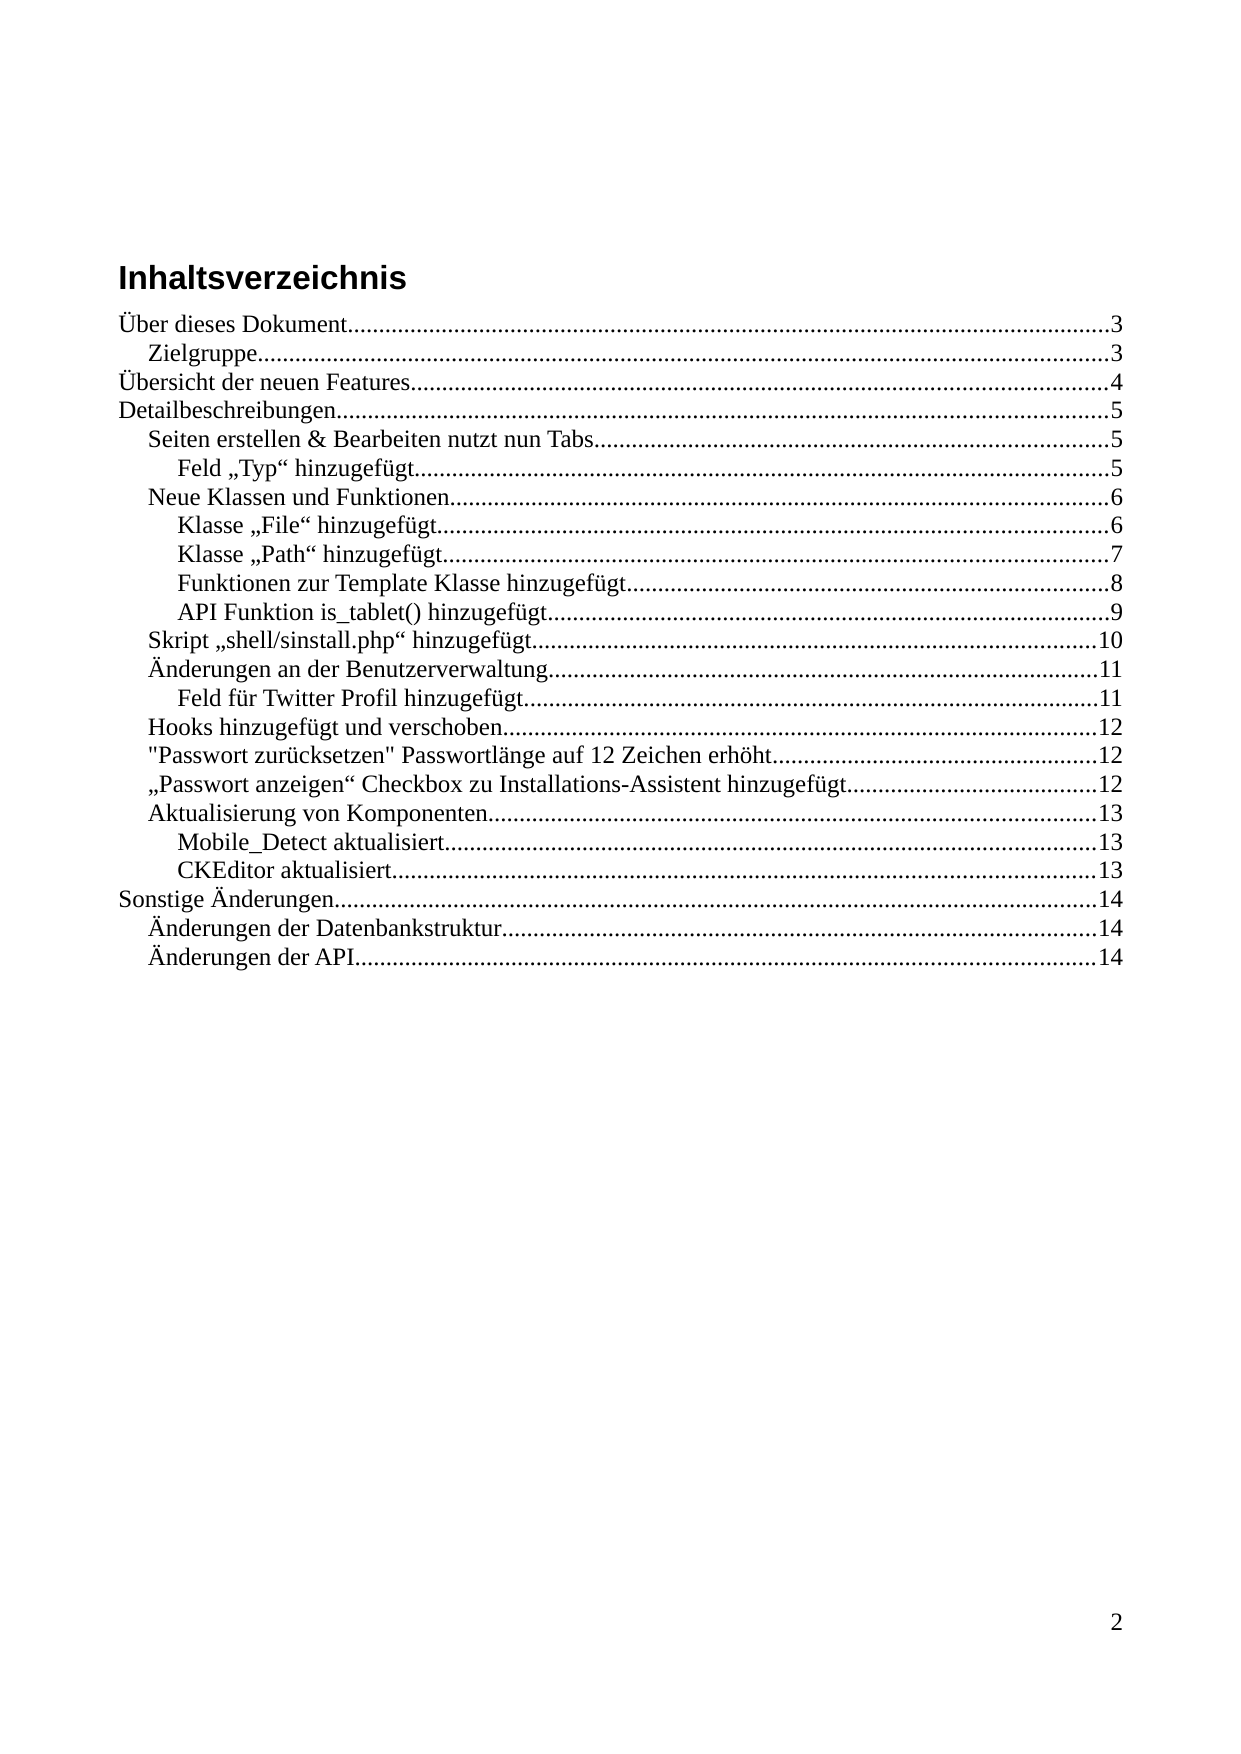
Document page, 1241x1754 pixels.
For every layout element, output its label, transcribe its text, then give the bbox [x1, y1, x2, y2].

text Übersicht der neuen Features 4 [118, 367, 1123, 395]
text Seiten erstellen & Bearbeiten nutzt nun Tabs 5 [148, 424, 1123, 453]
text Änderungen an der Benutzerverwaltung 11 [148, 654, 1123, 683]
text Zielgruppe 3 [148, 338, 1123, 367]
text "Passwort zurücksetzen" Passwortlänge auf 12 Zeichen erhöht 12 [148, 740, 1123, 769]
text API Funktion is_tablet() hinzugefügt 9 [177, 597, 1123, 625]
text Aktualisierung von Komponenten 13 [148, 798, 1123, 827]
text Änderungen der API 14 [148, 942, 1123, 970]
text CKEditor aktualisiert 13 [177, 855, 1123, 884]
text Skript „shell/sinstall.php“ hinzugefügt 10 [148, 625, 1123, 654]
subtitle Inhaltsverzeichnis [118, 258, 1123, 297]
text Funktionen zur Template Klasse hinzugefügt 8 [177, 568, 1123, 597]
text Feld „Typ“ hinzugefügt 5 [177, 453, 1123, 482]
text Klasse „Path“ hinzugefügt 7 [177, 539, 1123, 568]
text Sonstige Änderungen 14 [118, 884, 1123, 913]
text Mobile_Detect aktualisiert 13 [177, 827, 1123, 855]
text Neue Klassen und Funktionen 6 [148, 482, 1123, 510]
text Änderungen der Datenbankstruktur 14 [148, 913, 1123, 942]
text Über dieses Dokument 3 [118, 309, 1123, 338]
text „Passwort anzeigen“ Checkbox zu Installations-Assistent hinzugefügt 12 [148, 769, 1123, 798]
text Detailbeschreibungen 5 [118, 395, 1123, 424]
text Klasse „File“ hinzugefügt 6 [177, 510, 1123, 539]
text Hooks hinzugefügt und verschoben 12 [148, 712, 1123, 740]
text Feld für Twitter Profil hinzugefügt. 11 [177, 683, 1123, 712]
